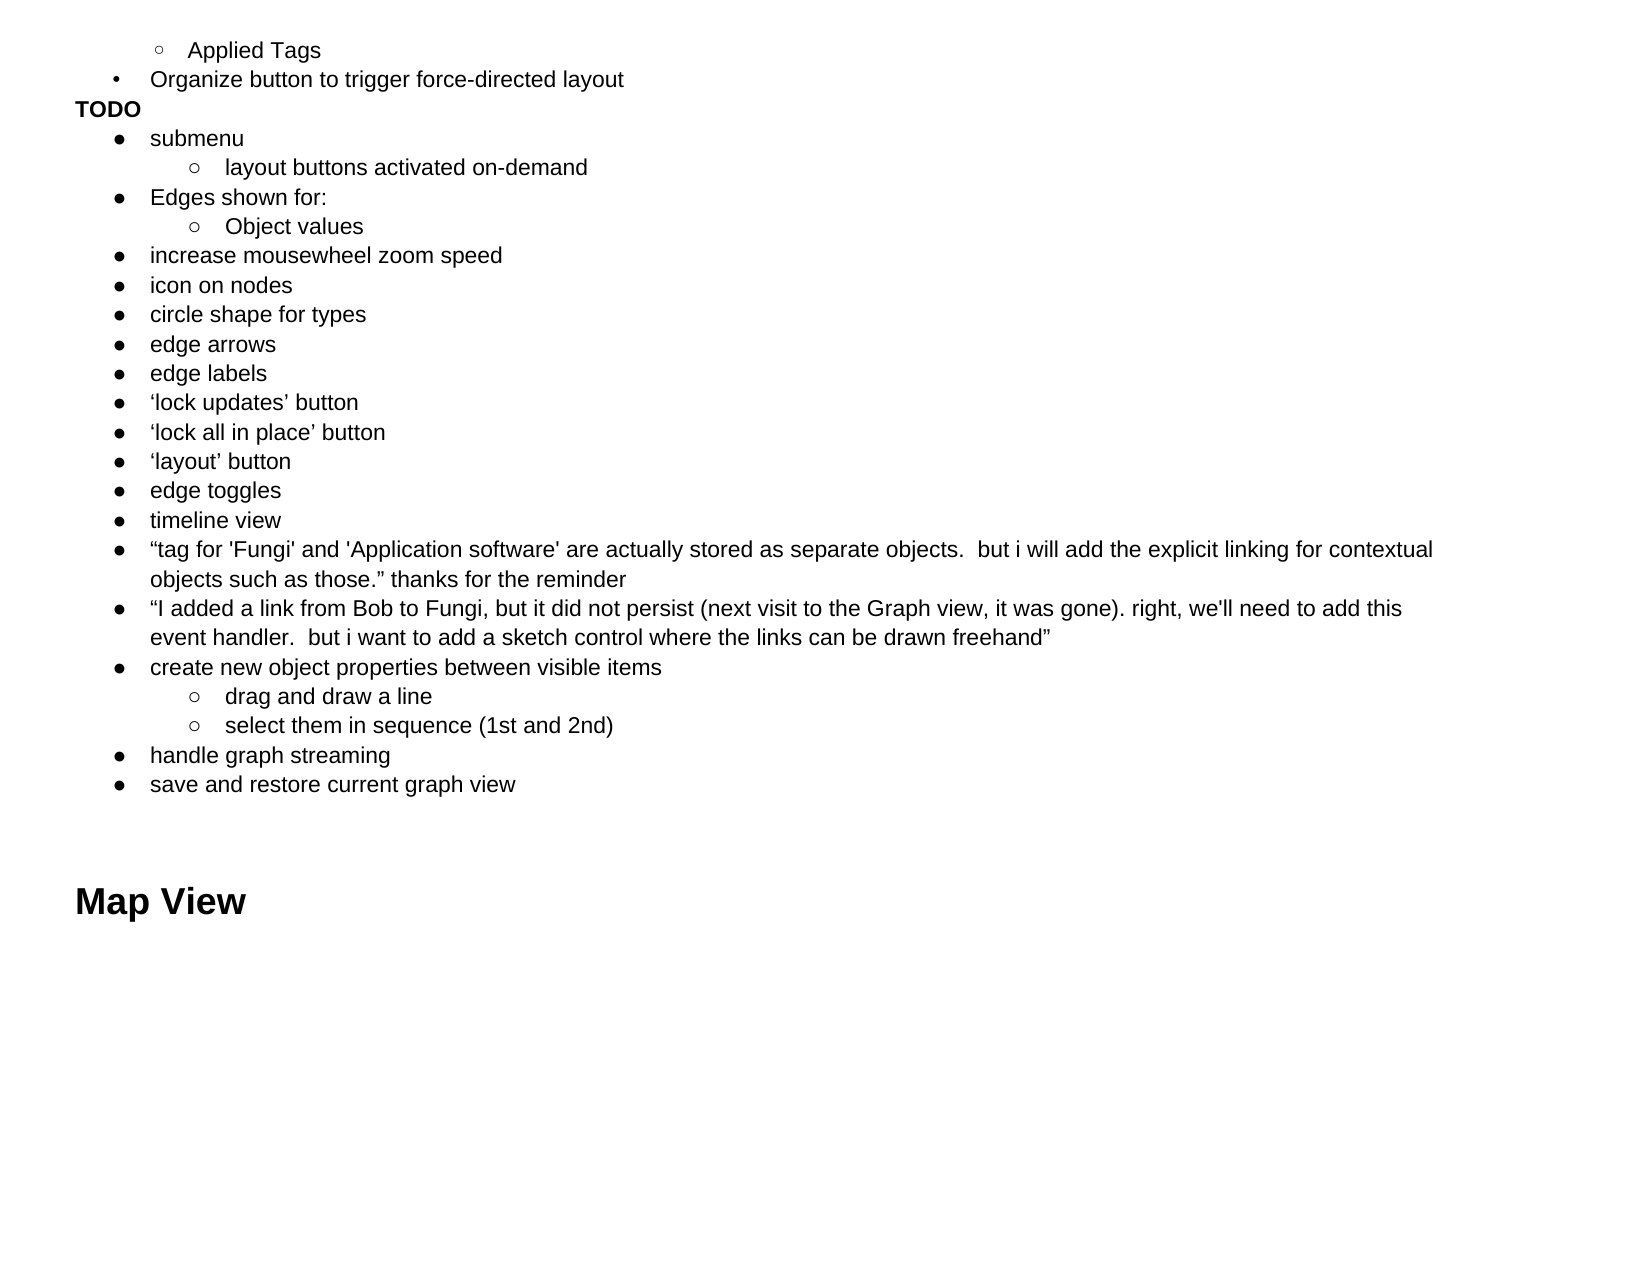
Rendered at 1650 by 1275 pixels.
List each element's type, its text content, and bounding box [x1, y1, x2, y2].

list Edges shown for: [112, 184, 1462, 210]
subtitle Map View [75, 881, 1462, 922]
list layout buttons activated on-demand [187, 155, 1462, 181]
list increase mousewheel zoom speed [112, 243, 1462, 269]
subtitle save and restore current graph view [112, 772, 1312, 797]
list ‘lock all in place’ button [112, 419, 1462, 445]
text TODO [75, 96, 1462, 122]
list circle shape for types [112, 302, 1462, 327]
list ‘layout’ button [112, 449, 1462, 474]
list edge toggles [112, 478, 1462, 504]
subtitle “I added a link from Bob to Fungi, but it did not persist (next visit to the Graph view, it was gone). right, we'll need to add this event handler. but i want to add a sketch control where the links can be drawn freehand” [112, 596, 1462, 651]
list Organize button to trigger force-directed layout [112, 67, 1462, 92]
list edge arrows [112, 331, 1462, 357]
list icon on nodes [112, 272, 1462, 298]
list ‘lock updates’ button [112, 390, 1462, 416]
list timeline view [112, 507, 1462, 533]
list Applied Tags [150, 37, 1462, 63]
list create new object properties between visible items [112, 654, 1312, 680]
list edge labels [112, 361, 1462, 386]
list drag and draw a line [187, 684, 1312, 709]
list submenu [112, 126, 1462, 151]
list Object values [187, 214, 1462, 239]
list handle graph streaming [112, 742, 1312, 768]
list “tag for 'Fungi' and 'Application software' are actually stored as separate objects. but i will add the explicit linking for contextual objects such as those.” thanks for the reminder [112, 537, 1462, 592]
list select them in sequence (1st and 2nd) [187, 713, 1312, 739]
